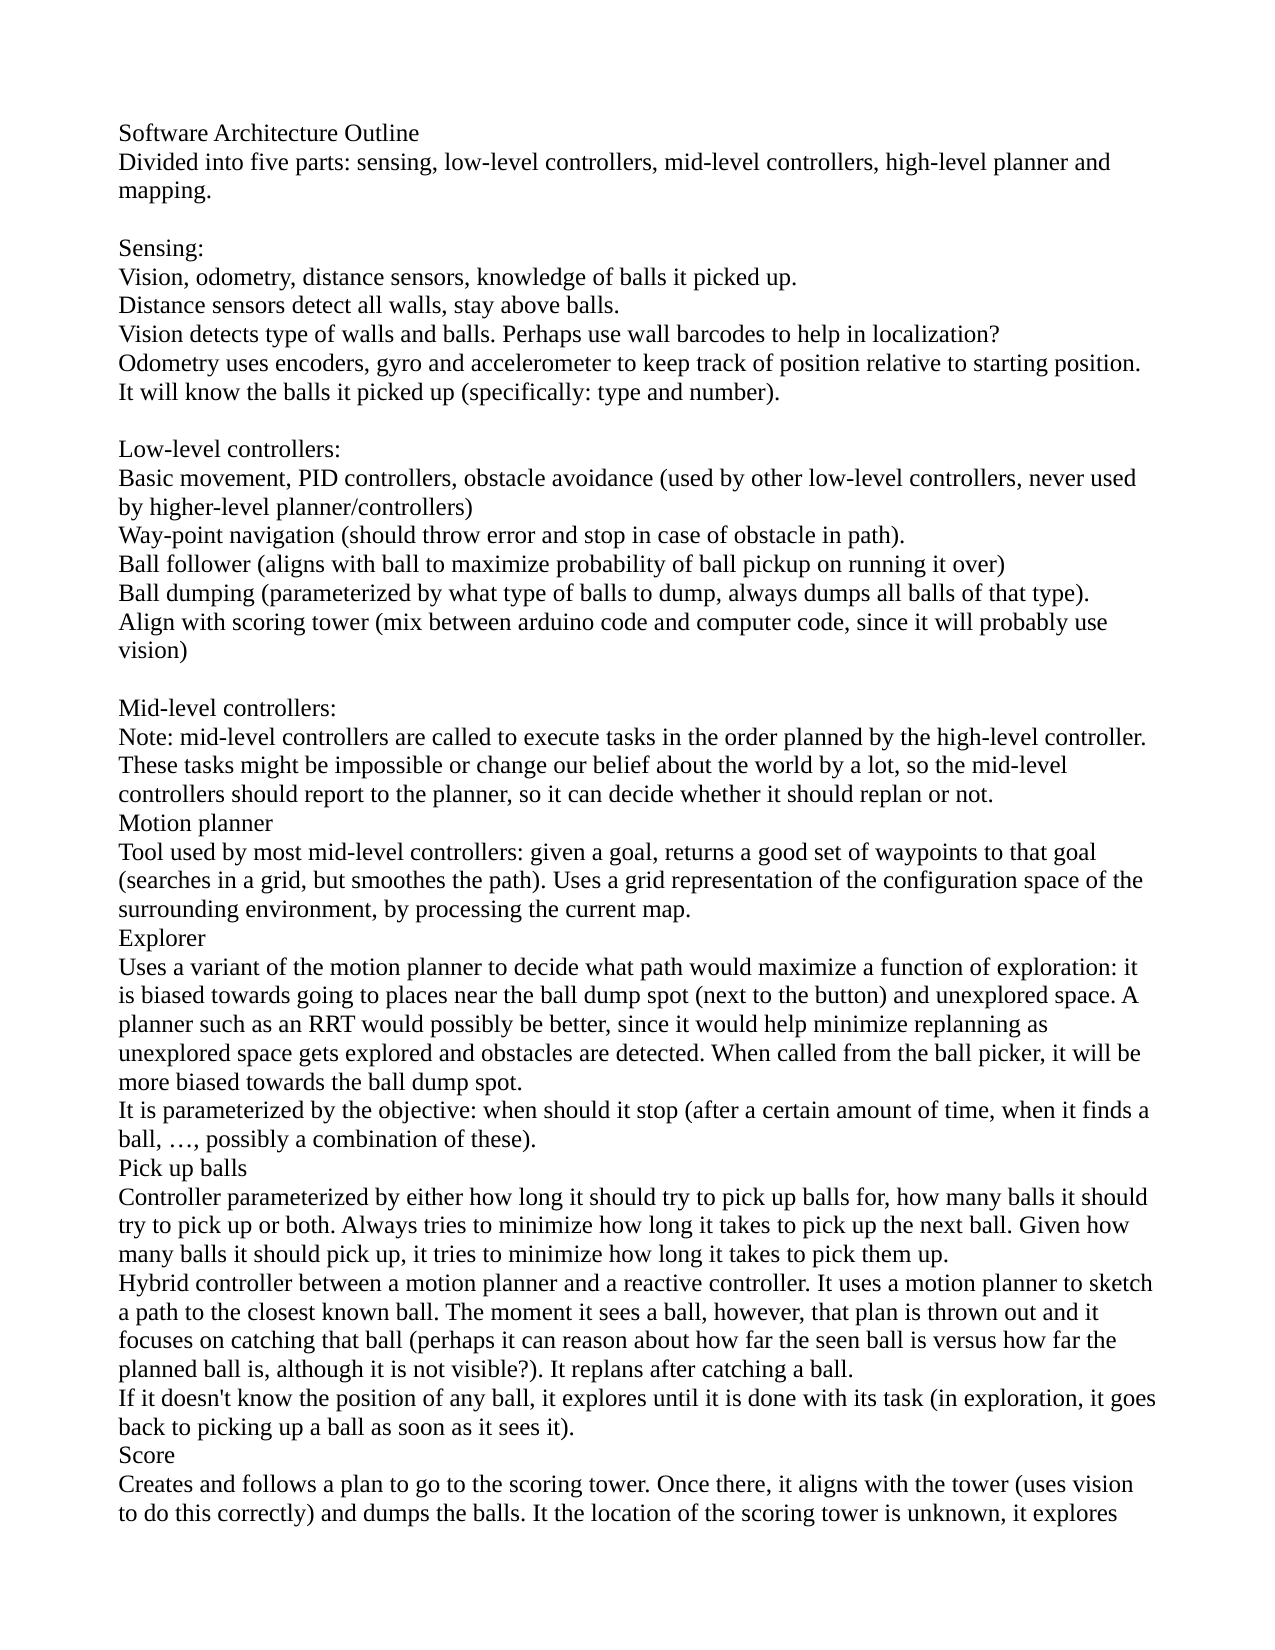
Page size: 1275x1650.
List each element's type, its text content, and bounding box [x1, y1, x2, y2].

text Ball dumping (parameterized by what type of balls to dump, always dumps all balls of that type). [118, 578, 1157, 607]
text Pick up balls [118, 1153, 1157, 1182]
text Divided into five parts: sensing, low-level controllers, mid-level controllers, high-level planner and mapping. [118, 147, 1157, 204]
text It is parameterized by the objective: when should it stop (after a certain amount of time, when it finds a ball, …, possibly a combination of these). [118, 1096, 1157, 1153]
text Distance sensors detect all walls, stay above balls. [118, 291, 1157, 319]
text Score [118, 1441, 1157, 1469]
text Align with scoring tower (mix between arduino code and computer code, since it will probably use vision) [118, 607, 1157, 664]
text Vision, odometry, distance sensors, knowledge of balls it picked up. [118, 262, 1157, 291]
text Ball follower (aligns with ball to maximize probability of ball pickup on running it over) [118, 549, 1157, 578]
text Odometry uses encoders, gyro and accelerometer to keep track of position relative to starting position. [118, 348, 1157, 377]
text Controller parameterized by either how long it should try to pick up balls for, how many balls it should try to pick up or both. Always tries to minimize how long it takes to pick up the next ball. Given how many balls it should pick up, it tries to minimize how long it takes to pick them up. [118, 1182, 1157, 1268]
text Low-level controllers: [118, 434, 1157, 463]
text Motion planner [118, 808, 1157, 837]
text Mid-level controllers: [118, 693, 1157, 722]
text Software Architecture Outline [118, 118, 1157, 147]
text Creates and follows a plan to go to the scoring tower. Once there, it aligns with the tower (uses vision to do this correctly) and dumps the balls. It the location of the scoring tower is unknown, it explores [118, 1469, 1157, 1527]
text Uses a variant of the motion planner to decide what path would maximize a function of exploration: it is biased towards going to places near the ball dump spot (next to the button) and unexplored space. A planner such as an RRT would possibly be better, since it would help minimize replanning as unexplored space gets explored and obstacles are detected. When called from the ball picker, it will be more biased towards the ball dump spot. [118, 952, 1157, 1096]
text Sensing: [118, 233, 1157, 262]
text Explorer [118, 923, 1157, 952]
text Vision detects type of walls and balls. Perhaps use wall barcodes to help in localization? [118, 319, 1157, 348]
text Tool used by most mid-level controllers: given a goal, returns a good set of waypoints to that goal (searches in a grid, but smoothes the path). Uses a grid representation of the configuration space of the surrounding environment, by processing the current map. [118, 837, 1157, 923]
text If it doesn't know the position of any ball, it explores until it is done with its task (in exploration, it goes back to picking up a ball as soon as it sees it). [118, 1383, 1157, 1441]
text Note: mid-level controllers are called to execute tasks in the order planned by the high-level controller. These tasks might be impossible or change our belief about the world by a lot, so the mid-level controllers should report to the planner, so it can decide whether it should replan or not. [118, 722, 1157, 808]
text It will know the balls it picked up (specifically: type and number). [118, 377, 1157, 406]
text Hybrid controller between a motion planner and a reactive controller. It uses a motion planner to sketch a path to the closest known ball. The moment it sees a ball, however, that plan is thrown out and it focuses on catching that ball (perhaps it can reason about how far the seen ball is versus how far the planned ball is, although it is not visible?). It replans after catching a ball. [118, 1268, 1157, 1383]
text Basic movement, PID controllers, obstacle avoidance (used by other low-level controllers, never used by higher-level planner/controllers) [118, 463, 1157, 521]
text Way-point navigation (should throw error and stop in case of obstacle in path). [118, 521, 1157, 549]
